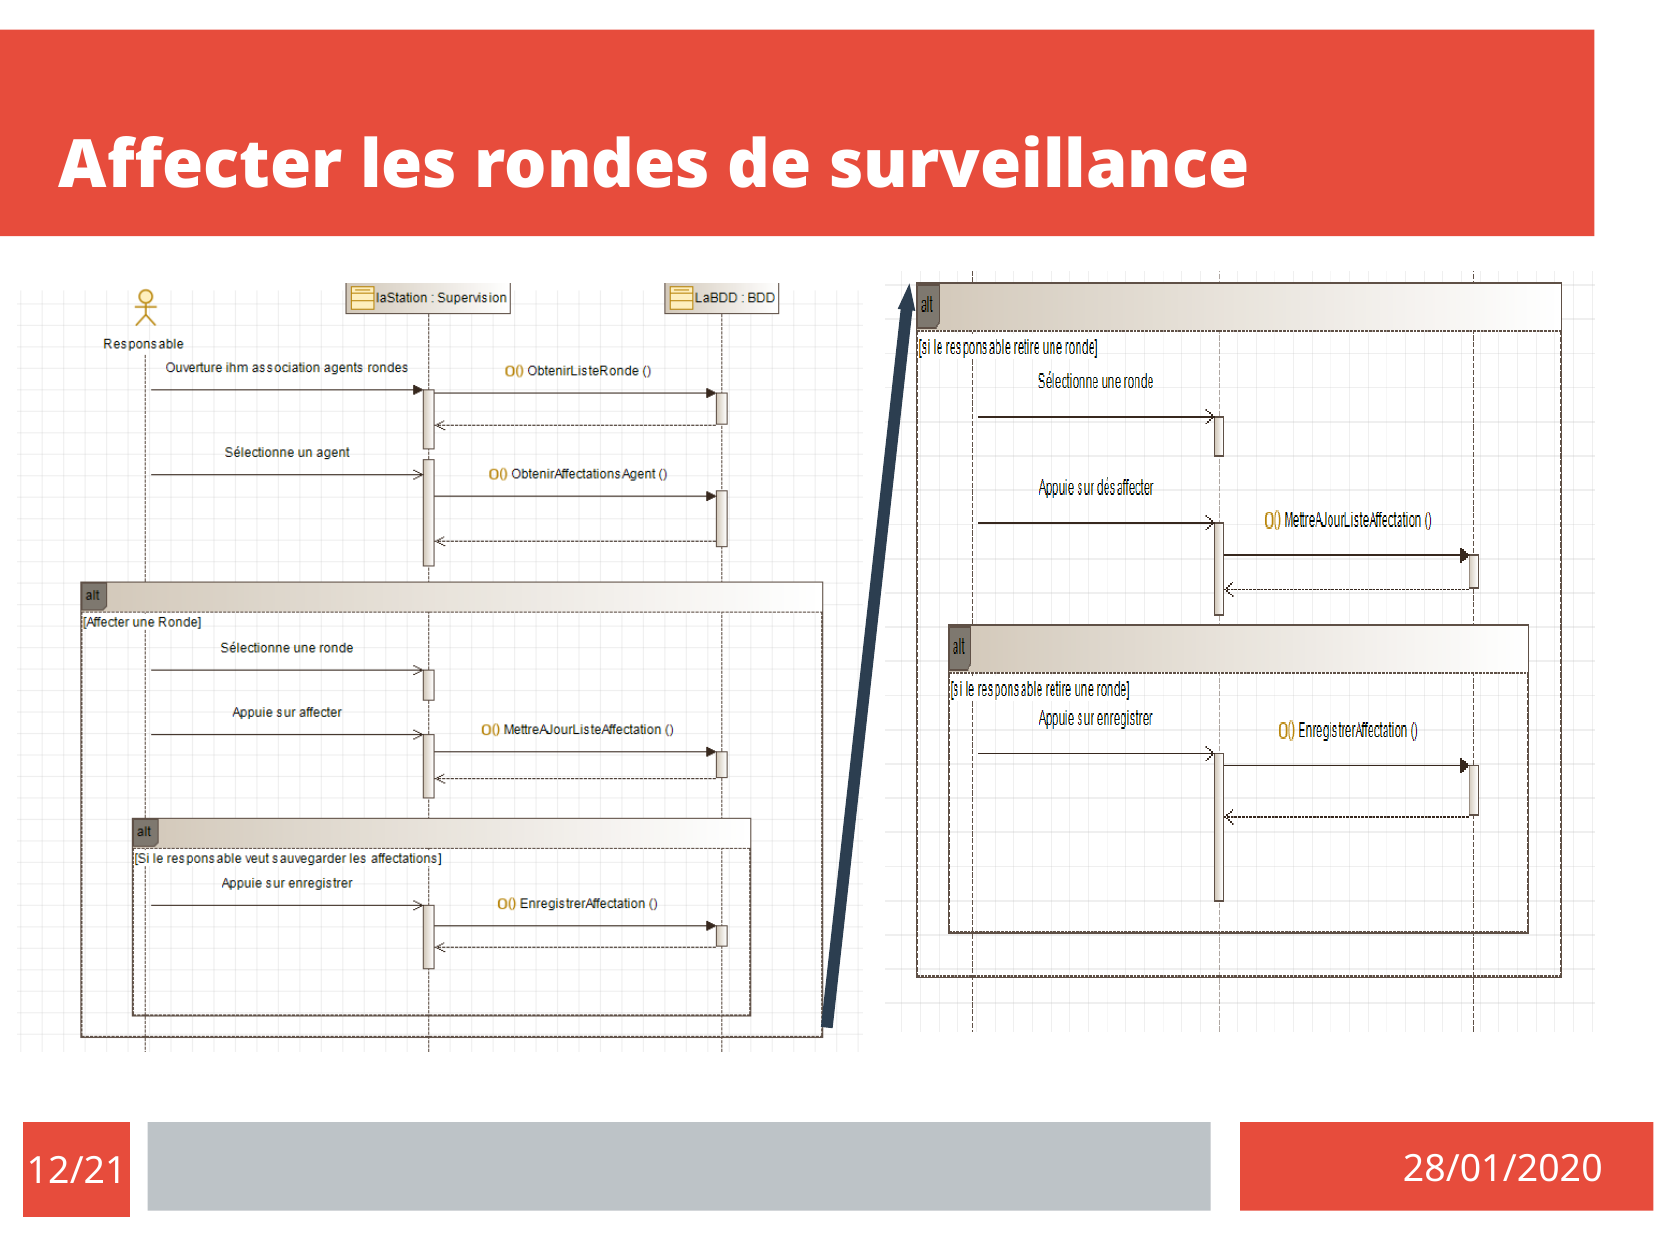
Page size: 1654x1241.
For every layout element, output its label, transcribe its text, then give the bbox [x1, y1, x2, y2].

picture [885, 271, 1595, 1032]
picture [17, 283, 863, 1052]
title Affecter les rondes de surveillance [59, 59, 1595, 207]
text_box 28/01/2020 [1388, 1133, 1634, 1196]
text_box <numéro>/21 [23, 1122, 130, 1217]
